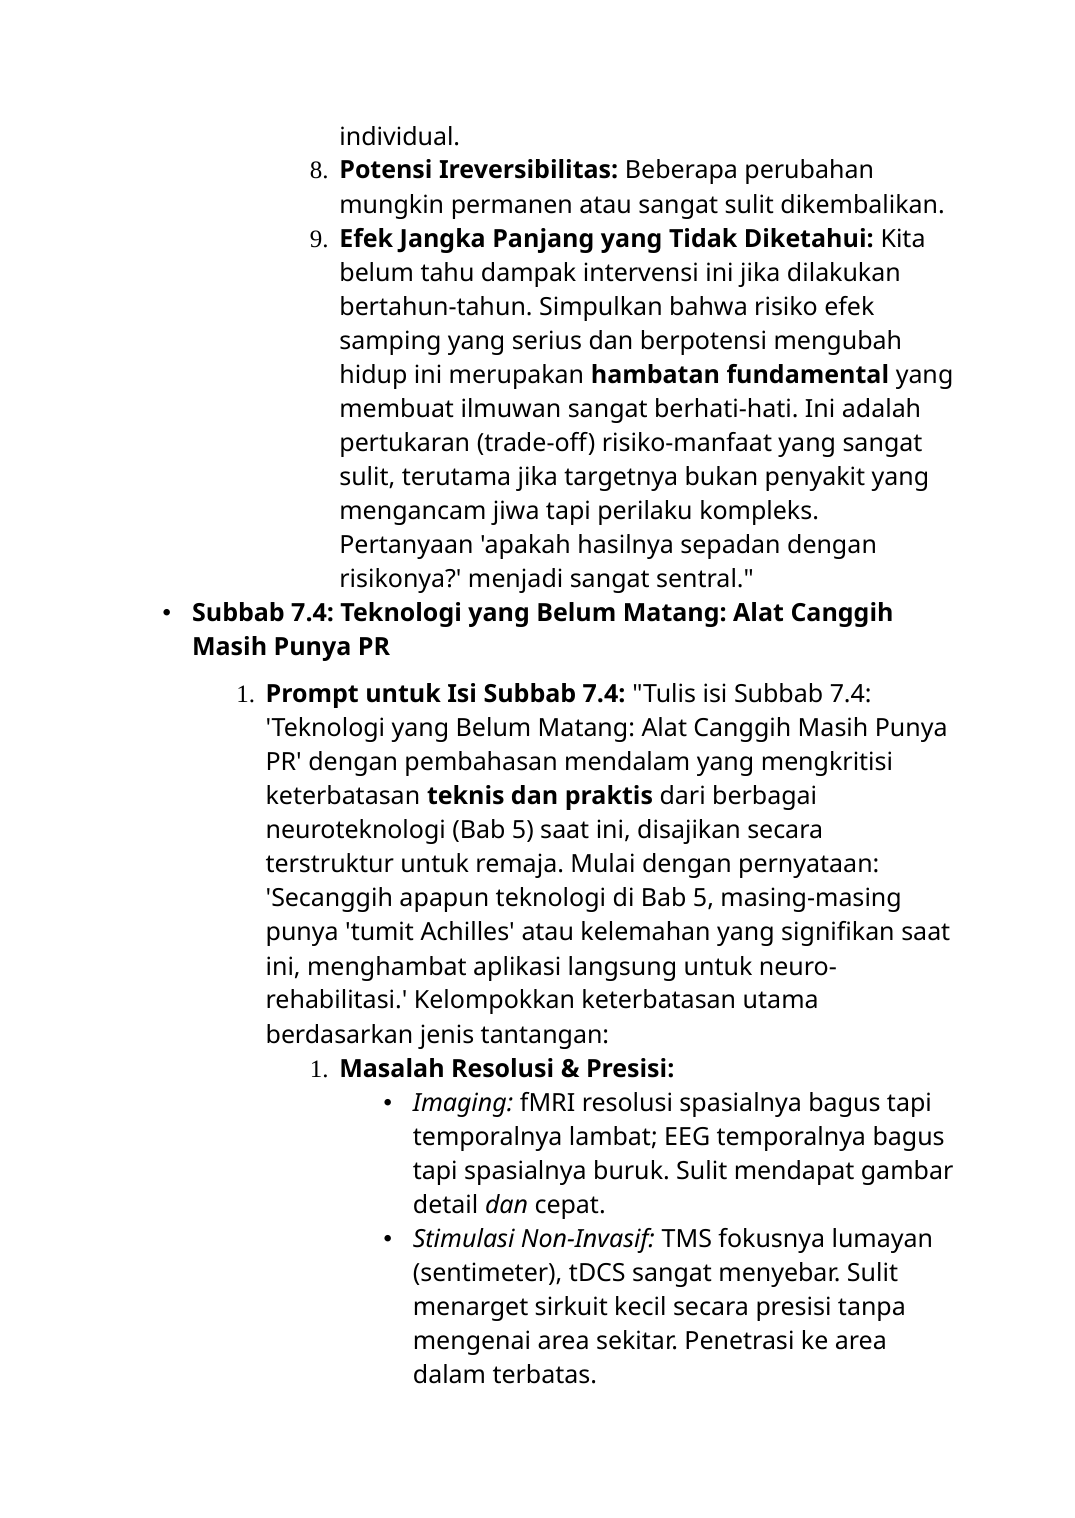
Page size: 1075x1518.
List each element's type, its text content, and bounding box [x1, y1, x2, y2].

list Prompt untuk Isi Subbab 7.4: "Tulis isi Subbab 7.4: 'Teknologi yang Belum Matang: Alat Canggih Masih Punya PR' dengan pembahasan mendalam yang mengkritisi keterbatasan teknis dan praktis dari berbagai neuroteknologi (Bab 5) saat ini, disajikan secara terstruktur untuk remaja. Mulai dengan pernyataan: 'Secanggih apapun teknologi di Bab 5, masing-masing punya 'tumit Achilles' atau kelemahan yang signifikan saat ini, menghambat aplikasi langsung untuk neuro-rehabilitasi.' Kelompokkan keterbatasan utama berdasarkan jenis tantangan: [236, 676, 957, 1050]
list Potensi Ireversibilitas: Beberapa perubahan mungkin permanen atau sangat sulit dikembalikan. [309, 152, 957, 220]
list individual. [309, 118, 957, 152]
list Imaging: fMRI resolusi spasialnya bagus tapi temporalnya lambat; EEG temporalnya bagus tapi spasialnya buruk. Sulit mendapat gambar detail dan cepat. [383, 1084, 957, 1221]
list Efek Jangka Panjang yang Tidak Diketahui: Kita belum tahu dampak intervensi ini jika dilakukan bertahun-tahun. Simpulkan bahwa risiko efek samping yang serius dan berpotensi mengubah hidup ini merupakan hambatan fundamental yang membuat ilmuwan sangat berhati-hati. Ini adalah pertukaran (trade-off) risiko-manfaat yang sangat sulit, terutama jika targetnya bukan penyakit yang mengancam jiwa tapi perilaku kompleks. Pertanyaan 'apakah hasilnya sepadan dengan risikonya?' menjadi sangat sentral." [309, 220, 957, 595]
list Subbab 7.4: Teknologi yang Belum Matang: Alat Canggih Masih Punya PR [162, 595, 957, 663]
list Stimulasi Non-Invasif: TMS fokusnya lumayan (sentimeter), tDCS sangat menyebar. Sulit menarget sirkuit kecil secara presisi tanpa mengenai area sekitar. Penetrasi ke area dalam terbatas. [383, 1221, 957, 1391]
list Masalah Resolusi & Presisi: [309, 1050, 957, 1084]
